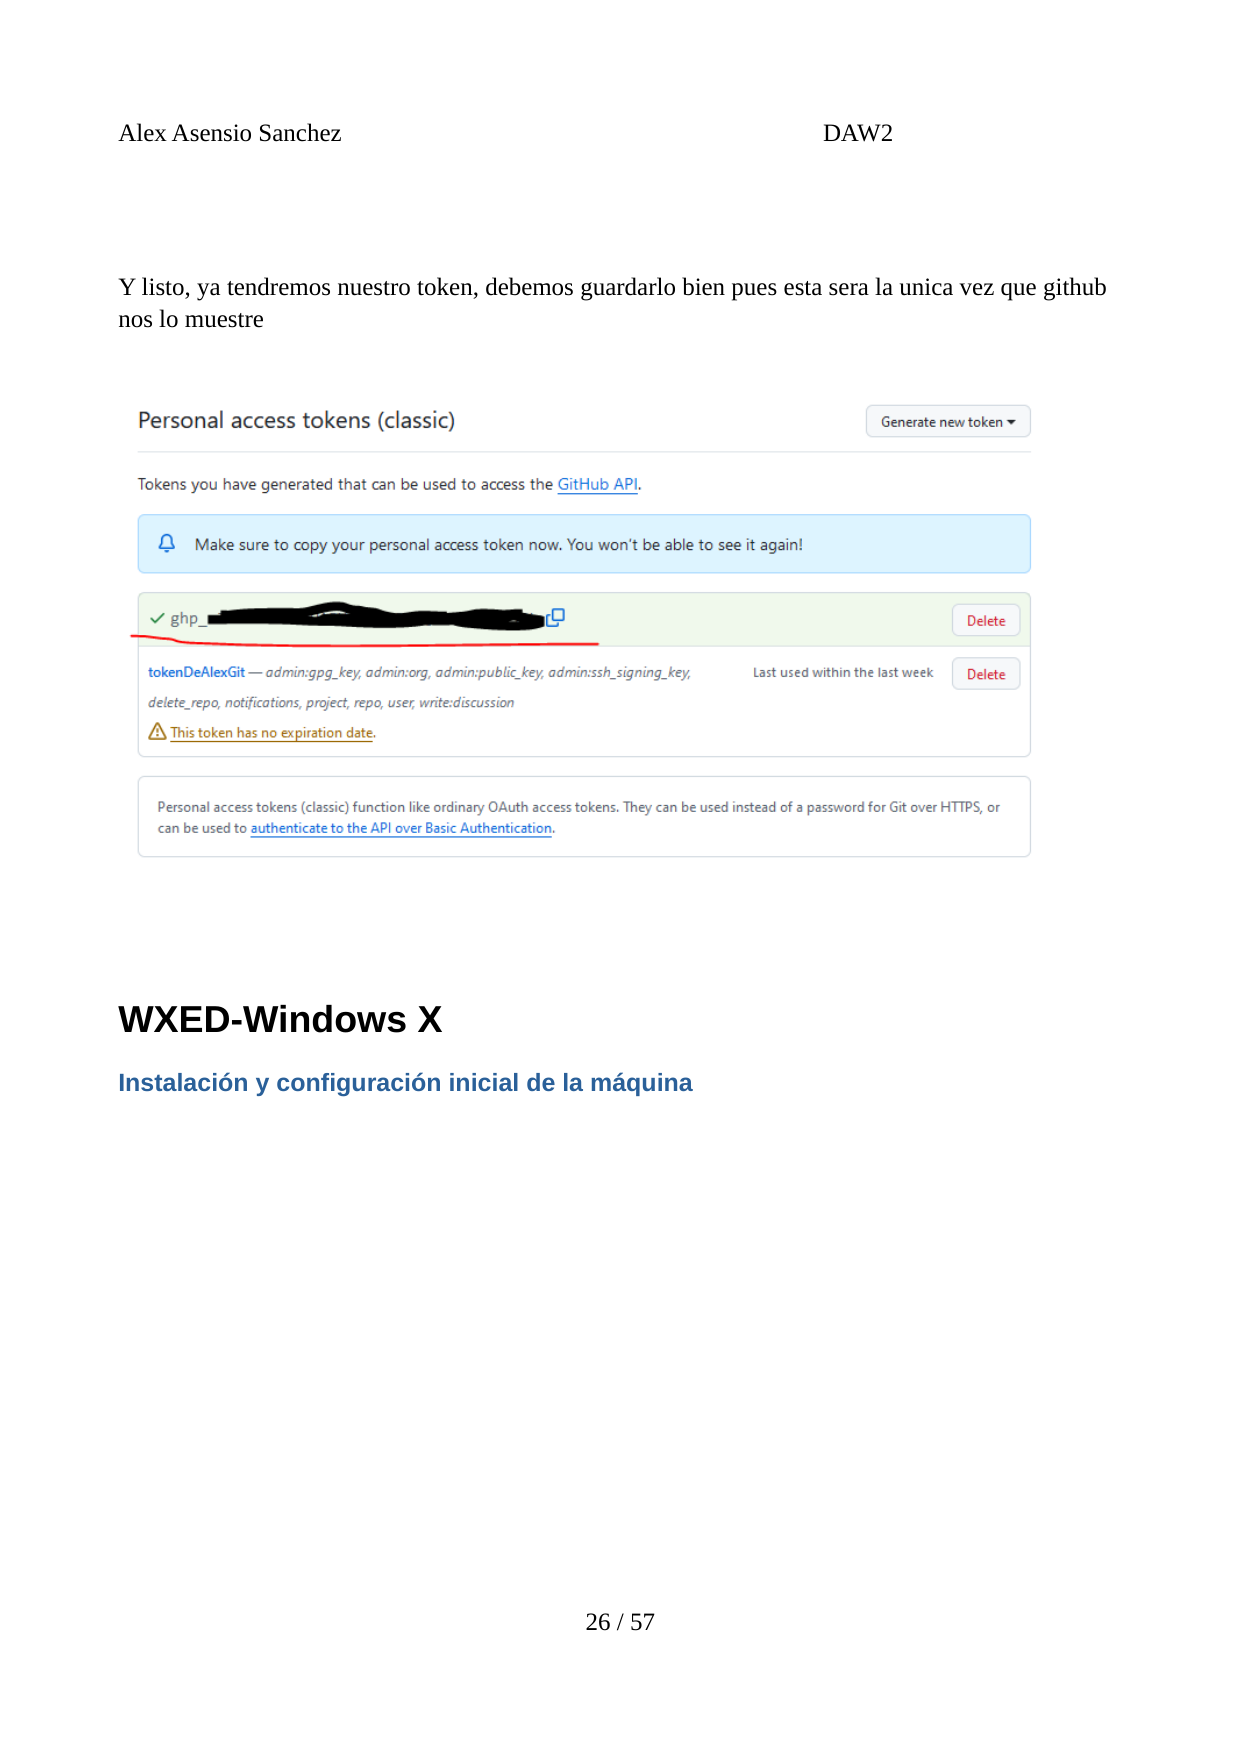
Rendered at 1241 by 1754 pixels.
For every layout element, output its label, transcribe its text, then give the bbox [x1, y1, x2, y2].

text Y listo, ya tendremos nuestro token, debemos guardarlo bien pues esta sera la unica vez que github nos lo muestre [118, 272, 1122, 333]
picture [118, 399, 1123, 869]
subtitle Instalación y configuración inicial de la máquina [118, 1067, 1122, 1096]
subtitle WXED-Windows X [118, 997, 1122, 1040]
